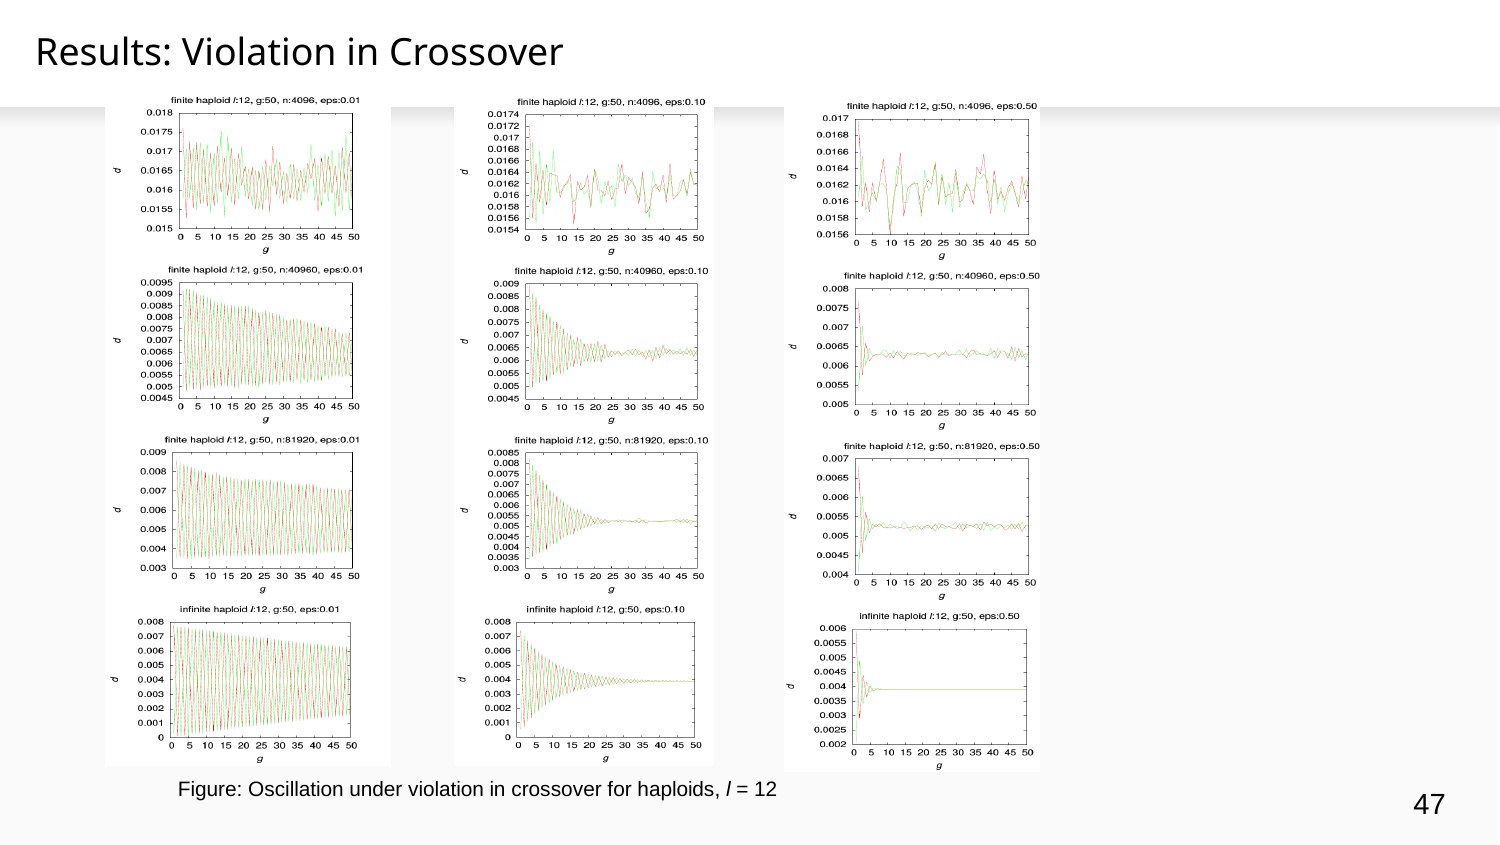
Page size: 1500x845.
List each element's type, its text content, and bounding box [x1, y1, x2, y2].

picture [105, 77, 391, 766]
title Results: Violation in Crossover [35, 1, 1484, 101]
picture [454, 83, 714, 766]
picture [784, 95, 1040, 772]
text_box Figure: Oscillation under violation in crossover for haploids, l = 12 [163, 769, 878, 810]
